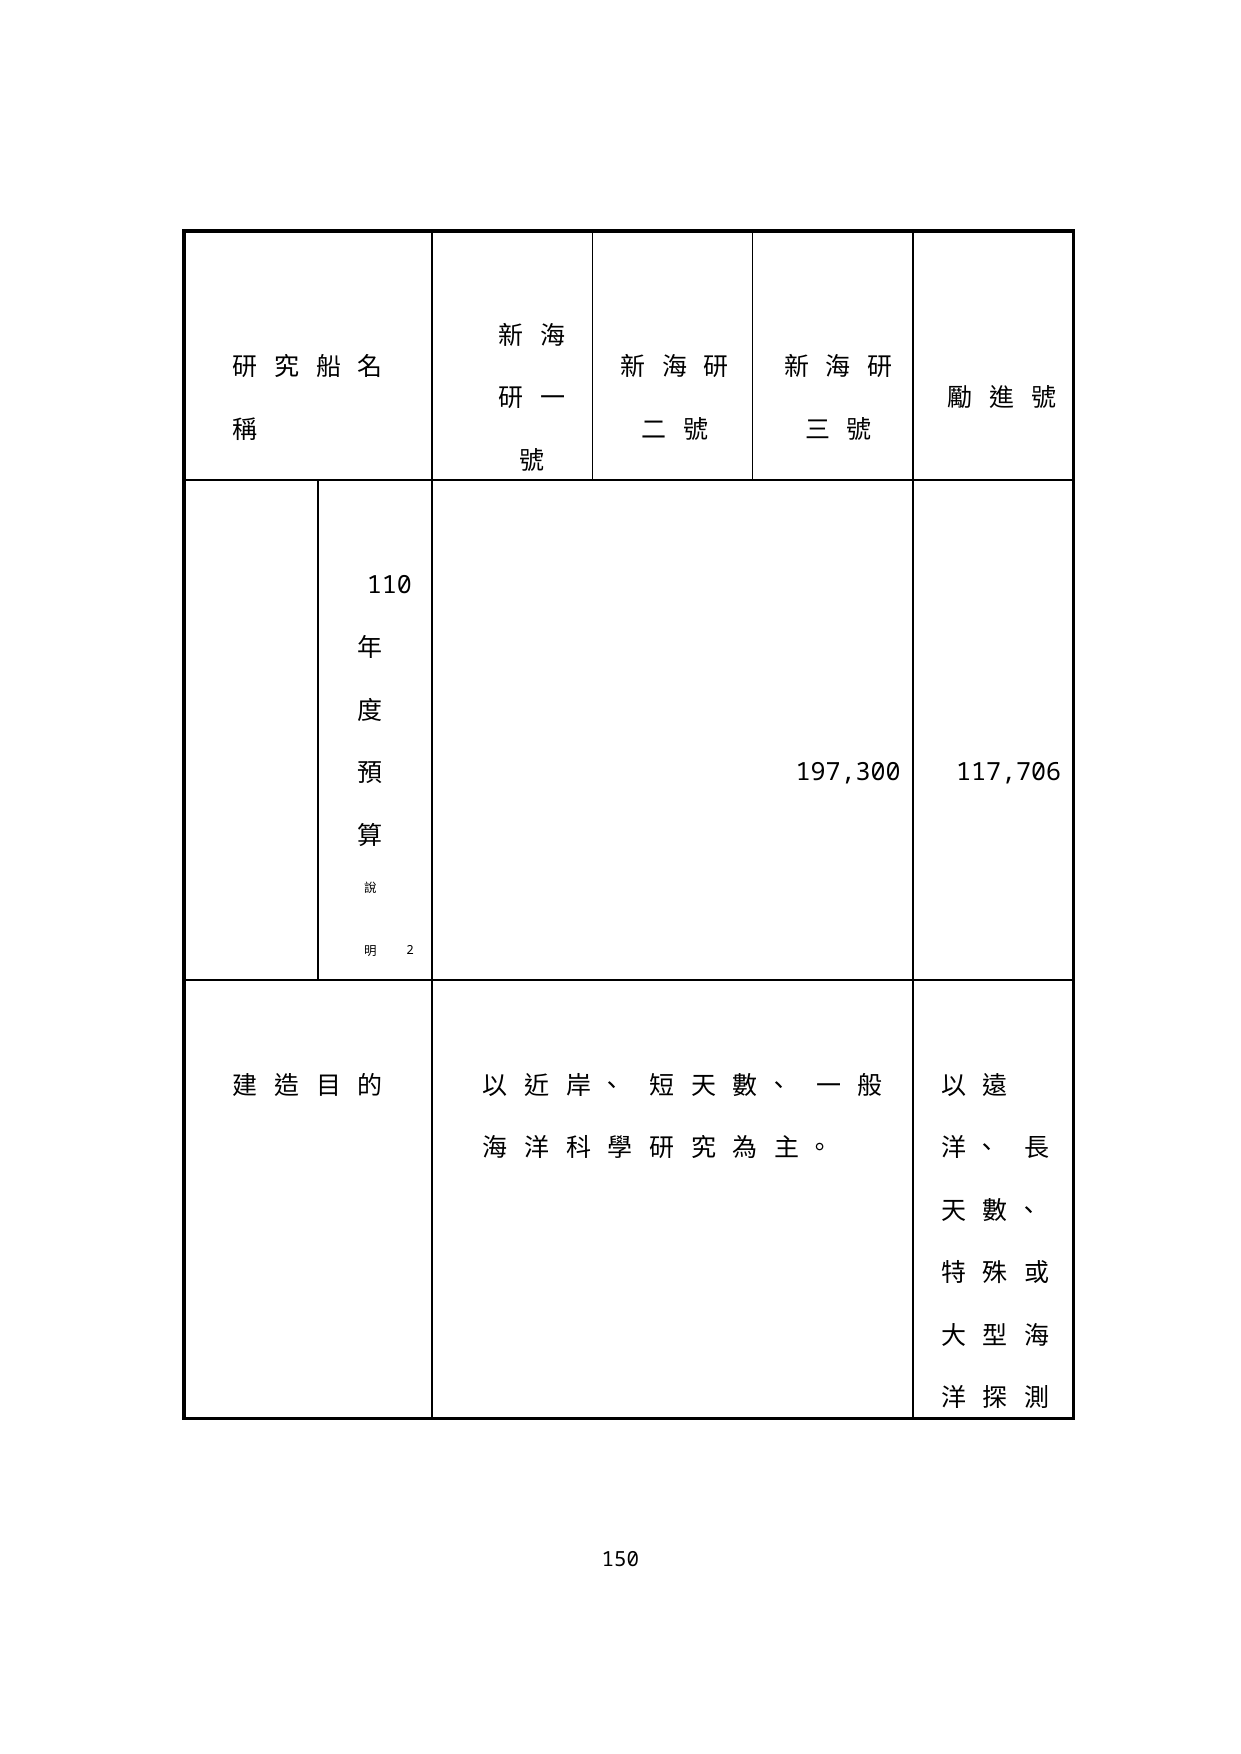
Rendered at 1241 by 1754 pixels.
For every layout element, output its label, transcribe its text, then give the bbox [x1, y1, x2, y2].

table_header 研究船名稱 [186, 233, 431, 479]
table_header 新海研一號 [433, 233, 592, 479]
table_cell [186, 481, 317, 979]
table_cell 197,300 [433, 481, 912, 979]
table_cell 以近岸、短天數、一般海洋科學研究為主。 [433, 981, 912, 1417]
table_header 新海研三號 [753, 233, 912, 479]
table_cell 110年度預算說明2 [319, 481, 431, 979]
table_header 勵進號 [914, 233, 1072, 479]
table_cell 以遠洋、長天數、特殊或大型海洋探測 [914, 981, 1072, 1417]
table_header 新海研二號 [593, 233, 752, 479]
table_cell 建造目的 [186, 981, 431, 1417]
table_cell 117,706 [914, 481, 1072, 979]
